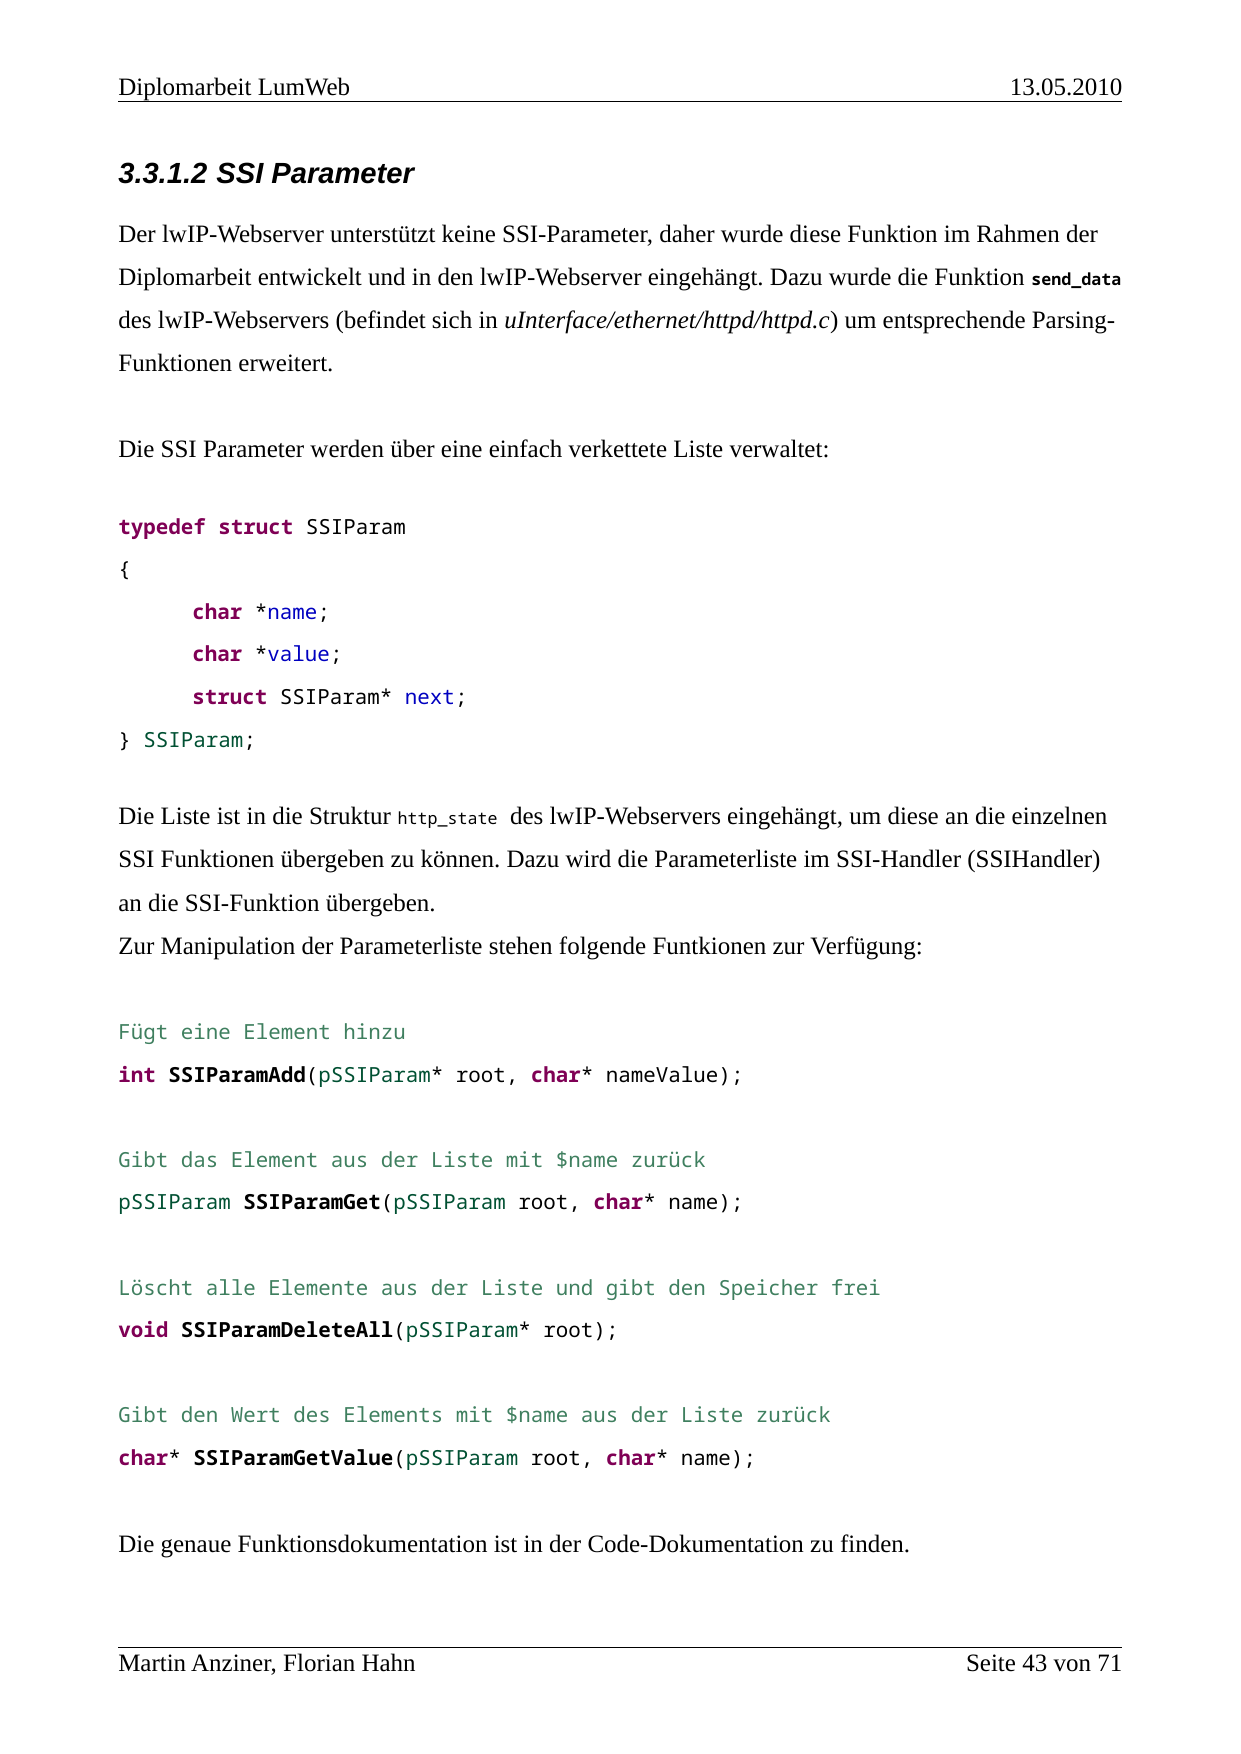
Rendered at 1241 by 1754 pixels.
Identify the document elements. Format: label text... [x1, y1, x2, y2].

text char *name; [118, 597, 1122, 625]
text char* SSIParamGetValue(pSSIParam root, char* name); [118, 1443, 1122, 1472]
text pSSIParam SSIParamGet(pSSIParam root, char* name); [118, 1187, 1122, 1216]
text Fügt eine Element hinzu [118, 1017, 1122, 1046]
text } SSIParam; [118, 725, 1122, 753]
text Löscht alle Elemente aus der Liste und gibt den Speicher frei [118, 1273, 1122, 1301]
text Gibt den Wert des Elements mit $name aus der Liste zurück [118, 1401, 1122, 1429]
text char *value; [118, 639, 1122, 668]
text Der lwIP-Webserver unterstützt keine SSI-Parameter, daher wurde diese Funktion im Rahmen der Diplomarbeit entwickelt und in den lwIP-Webserver eingehängt. Dazu wurde die Funktion send_data des lwIP-Webservers (befindet sich in uInterface/ethernet/httpd/httpd.c) um entsprechende Parsing-Funktionen erweitert. [118, 219, 1122, 377]
text void SSIParamDeleteAll(pSSIParam* root); [118, 1315, 1122, 1344]
text { [118, 554, 1122, 583]
text Die SSI Parameter werden über eine einfach verkettete Liste verwaltet: [118, 434, 1122, 463]
subtitle SSI Parameter [118, 156, 1122, 190]
text int SSIParamAdd(pSSIParam* root, char* nameValue); [118, 1060, 1122, 1088]
text Gibt das Element aus der Liste mit $name zurück [118, 1145, 1122, 1173]
text Die Liste ist in die Struktur http_state des lwIP-Webservers eingehängt, um diese an die einzelnen SSI Funktionen übergeben zu können. Dazu wird die Parameterliste im SSI-Handler (SSIHandler) an die SSI-Funktion übergeben. [118, 801, 1122, 916]
text Zur Manipulation der Parameterliste stehen folgende Funtkionen zur Verfügung: [118, 931, 1122, 959]
text Die genaue Funktionsdokumentation ist in der Code-Dokumentation zu finden. [118, 1529, 1122, 1558]
text typedef struct SSIParam [118, 512, 1122, 540]
text struct SSIParam* next; [118, 682, 1122, 711]
